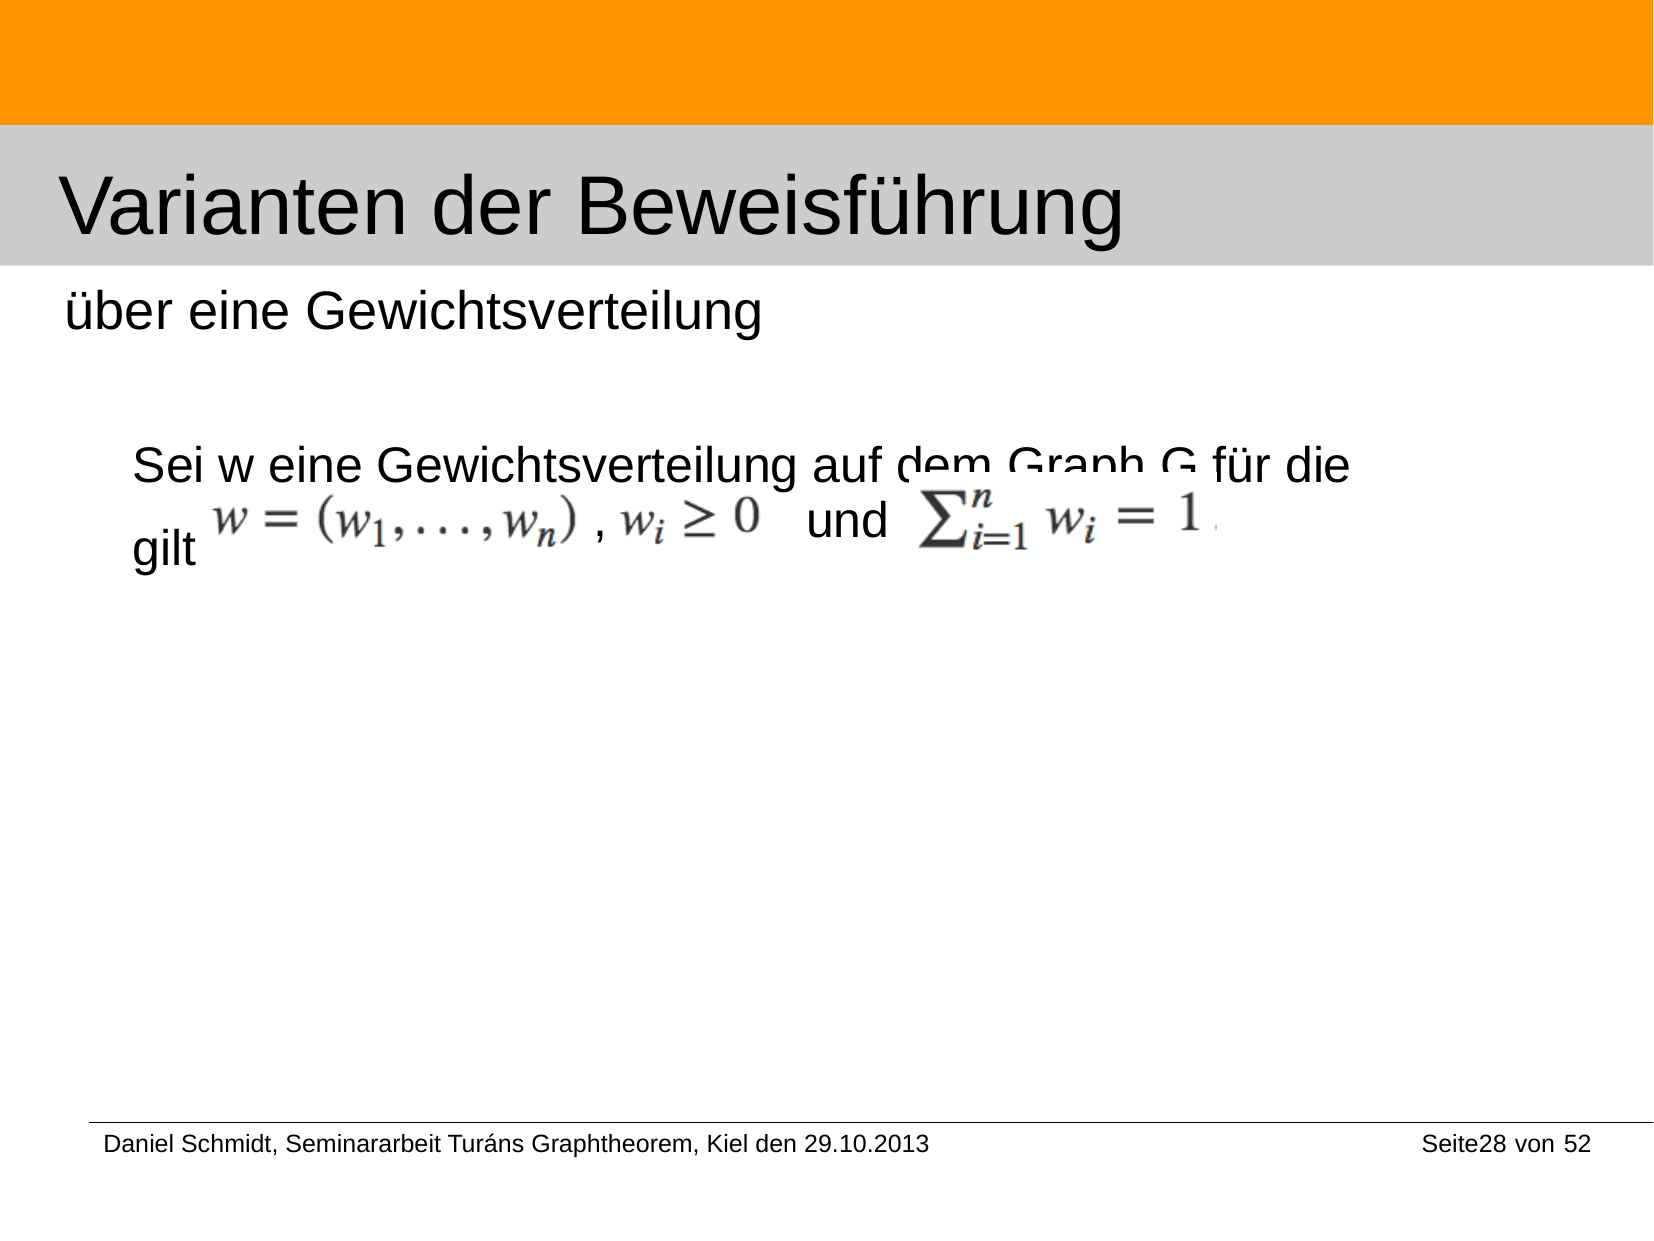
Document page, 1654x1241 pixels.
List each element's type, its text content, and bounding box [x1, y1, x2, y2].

title über eine Gewichtsverteilung [56, 238, 1365, 349]
picture [614, 484, 768, 556]
text_box und [791, 485, 905, 556]
picture [909, 472, 1217, 566]
text_box Seite [1406, 1122, 1464, 1165]
title Varianten der Beweisführung [50, 143, 1359, 260]
picture [200, 484, 591, 567]
text_box 52 [1549, 1121, 1654, 1193]
text_box [1464, 1122, 1549, 1165]
text_box , [578, 484, 709, 555]
text_box Sei w eine Gewichtsverteilung auf dem Graph G für die gilt [118, 401, 1418, 556]
